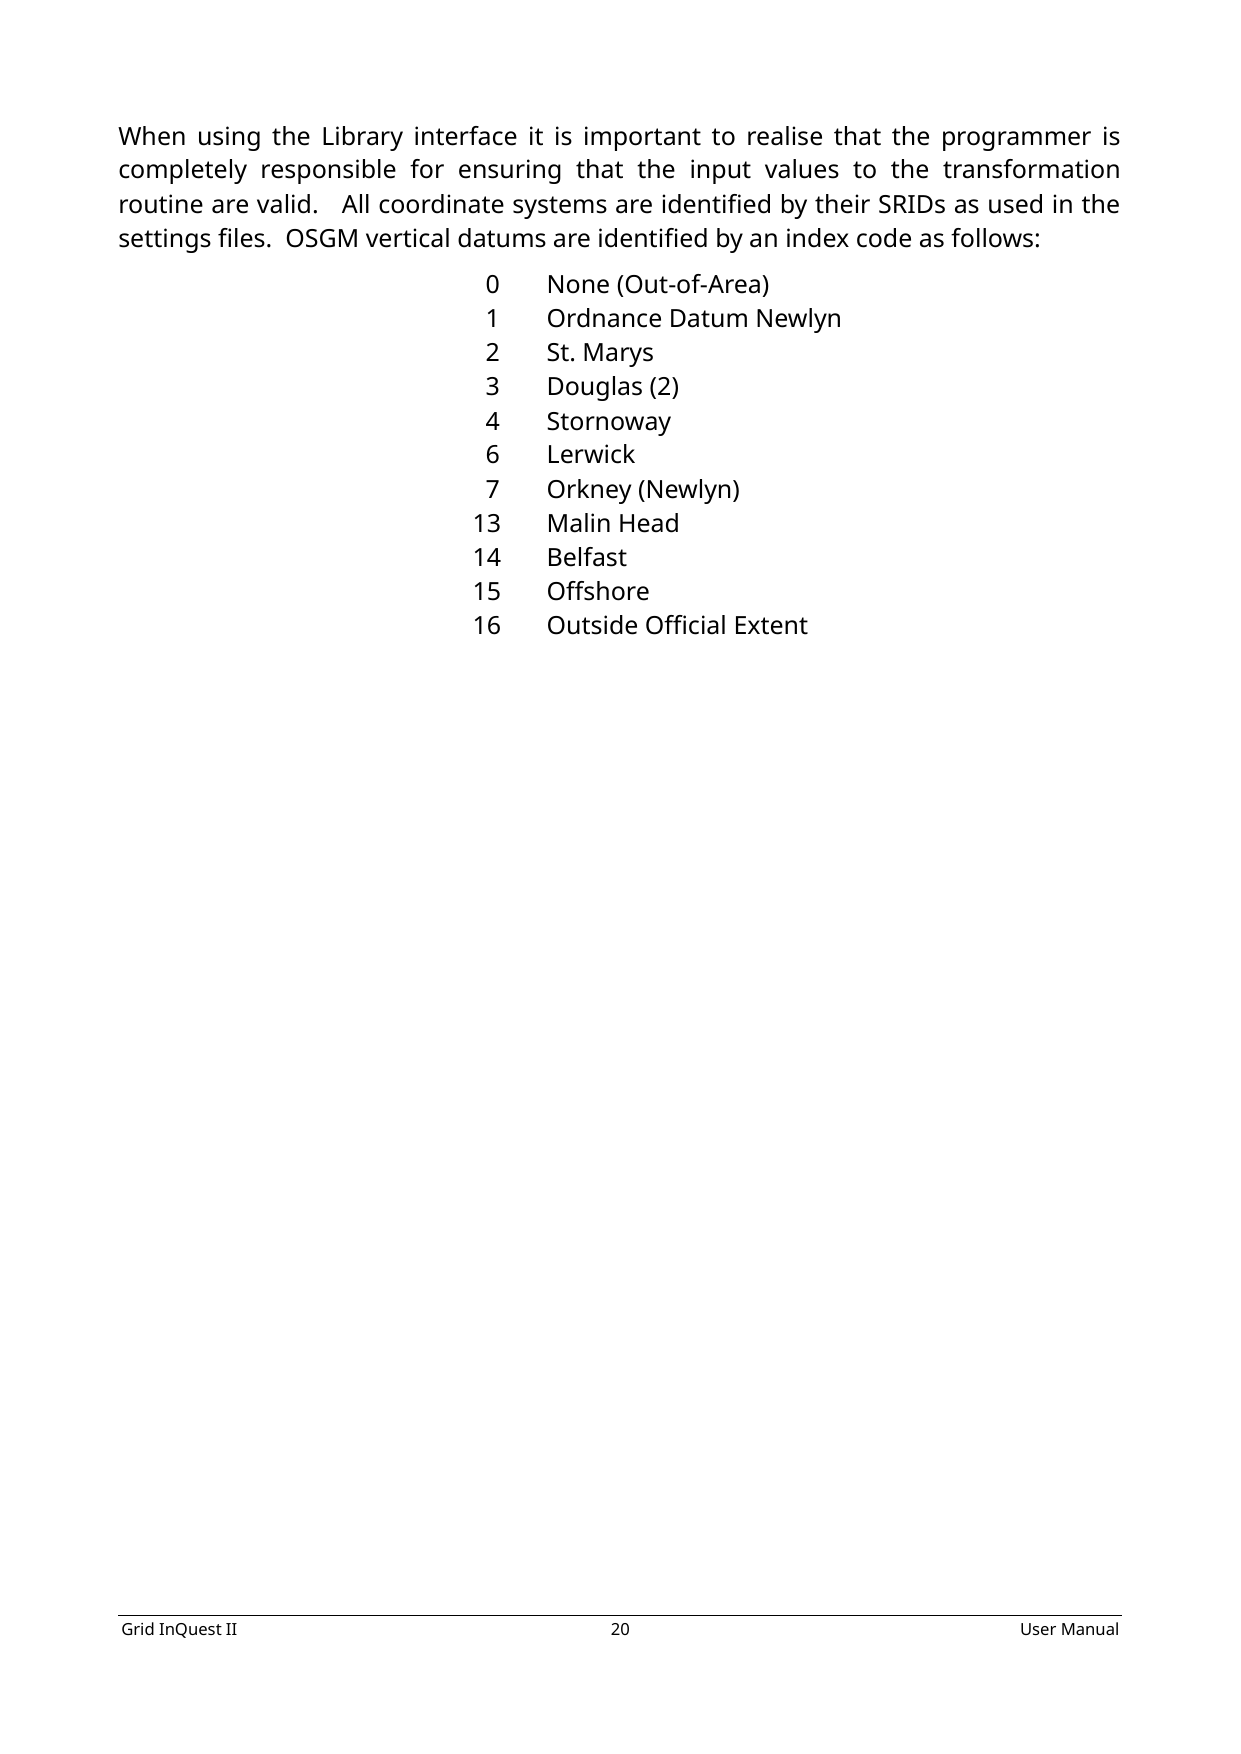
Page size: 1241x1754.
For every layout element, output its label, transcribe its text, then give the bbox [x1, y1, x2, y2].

text 14 Belfast [472, 539, 1122, 573]
text 6 Lerwick [472, 437, 1122, 471]
text 15 Offshore [472, 573, 1122, 607]
text 3 Douglas (2) [472, 369, 1122, 403]
text 13 Malin Head [472, 505, 1122, 539]
text 4 Stornoway [472, 403, 1122, 437]
text 1 Ordnance Datum Newlyn [472, 301, 1122, 335]
text 7 Orkney (Newlyn) [472, 471, 1122, 505]
text When using the Library interface it is important to realise that the programmer is completely responsible for ensuring that the input values to the transformation routine are valid. All coordinate systems are identified by their SRIDs as used in the settings files. OSGM vertical datums are identified by an index code as follows: [118, 118, 1122, 254]
text 0 None (Out-of-Area) [472, 267, 1122, 301]
text 2 St. Marys [472, 335, 1122, 369]
text 16 Outside Official Extent [472, 607, 1122, 642]
